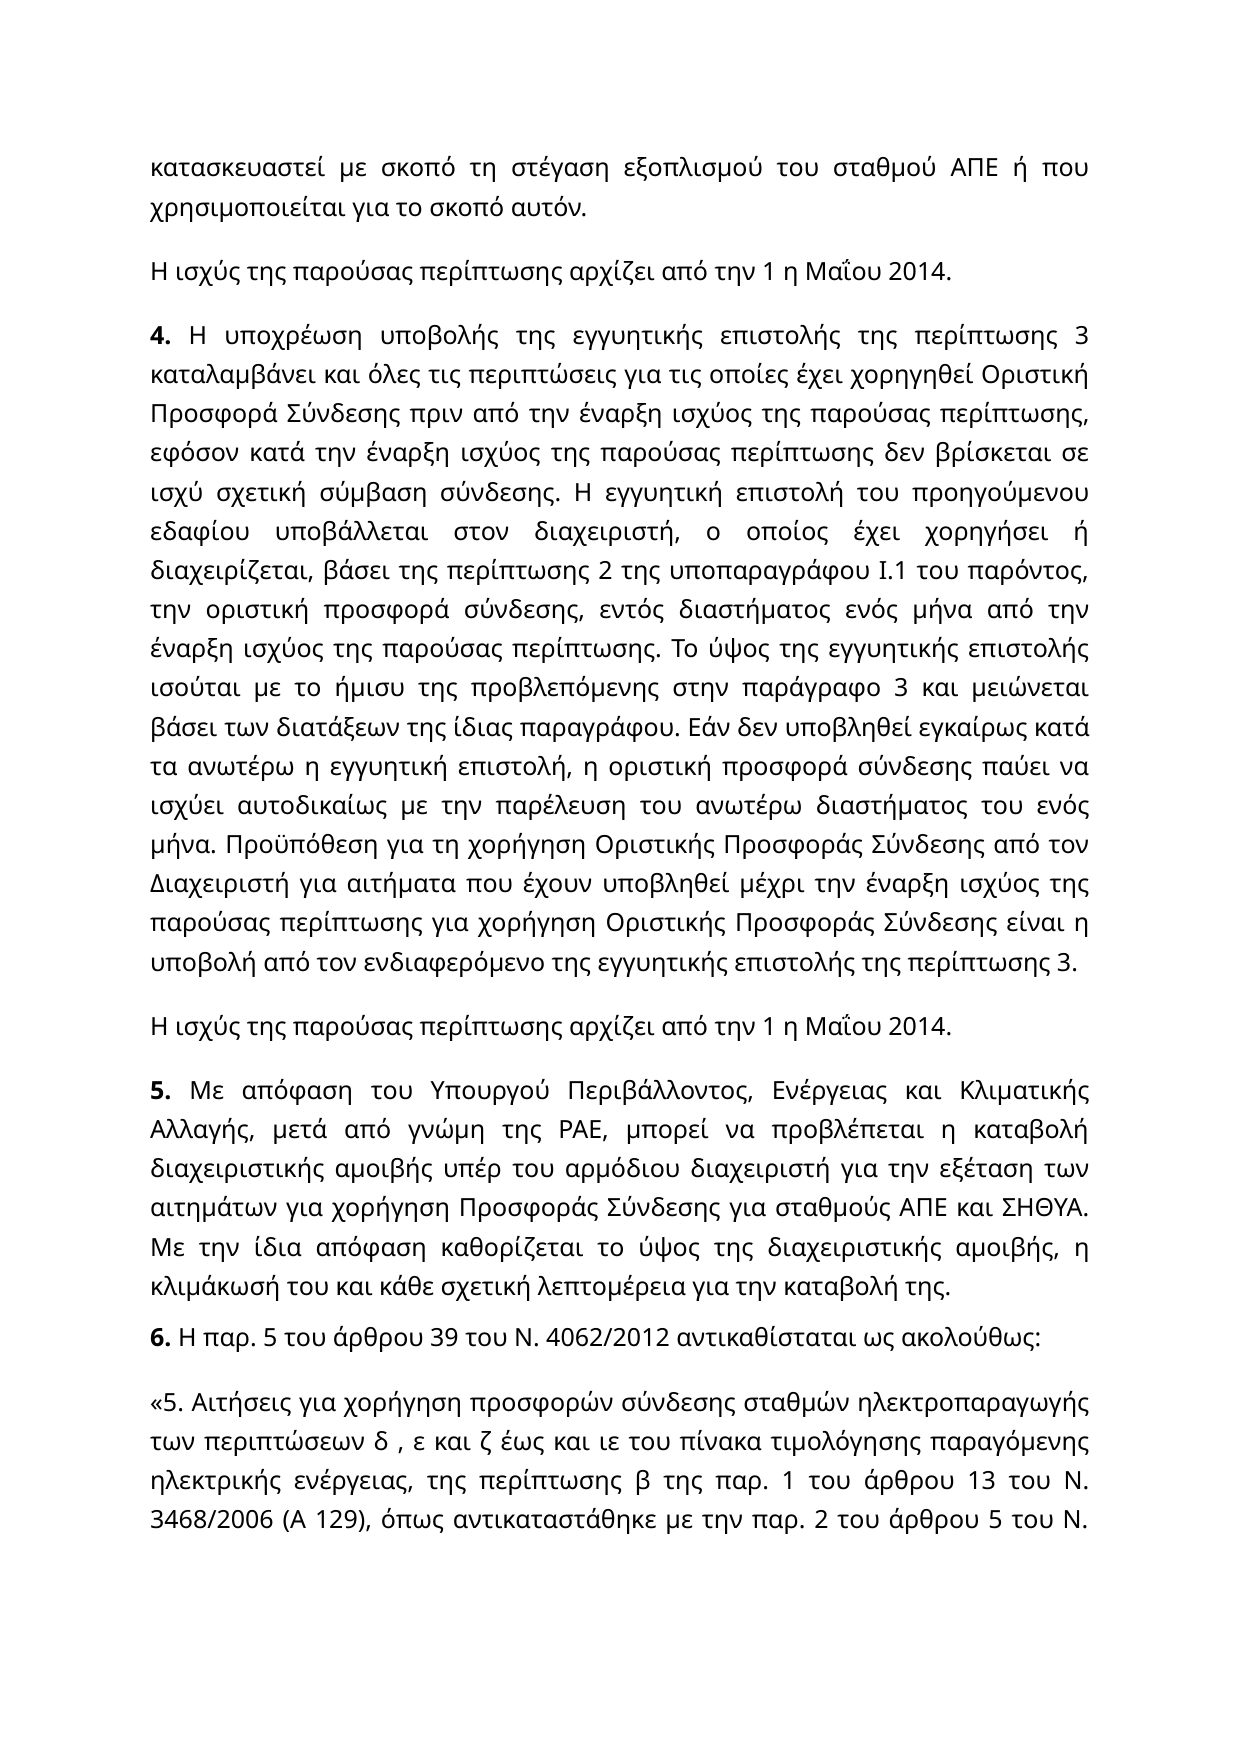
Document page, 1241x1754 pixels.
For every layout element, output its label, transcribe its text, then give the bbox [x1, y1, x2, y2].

text «5. Αιτήσεις για χορήγηση προσφορών σύνδεσης σταθμών ηλεκτροπαραγωγής των περιπτώσεων δ , ε και ζ έως και ιε του πίνακα τιμολόγησης παραγόμενης ηλεκτρικής ενέργειας, της περίπτωσης β της παρ. 1 του άρθρου 13 του Ν. 3468/2006 (Α 129), όπως αντικαταστάθηκε με την παρ. 2 του άρθρου 5 του Ν. [150, 1384, 1090, 1536]
text κατασκευαστεί με σκοπό τη στέγαση εξοπλισμού του σταθμού ΑΠΕ ή που χρησιμοποιείται για το σκοπό αυτόν. [150, 150, 1090, 223]
text 6. Η παρ. 5 του άρθρου 39 του Ν. 4062/2012 αντικαθίσταται ως ακολούθως: [150, 1320, 1090, 1354]
text Η ισχύς της παρούσας περίπτωσης αρχίζει από την 1 η Μαΐου 2014. [150, 253, 1090, 287]
text 4. Η υποχρέωση υποβολής της εγγυητικής επιστολής της περίπτωσης 3 καταλαμβάνει και όλες τις περιπτώσεις για τις οποίες έχει χορηγηθεί Οριστική Προσφορά Σύνδεσης πριν από την έναρξη ισχύος της παρούσας περίπτωσης, εφόσον κατά την έναρξη ισχύος της παρούσας περίπτωσης δεν βρίσκεται σε ισχύ σχετική σύμβαση σύνδεσης. Η εγγυητική επιστολή του προηγούμενου εδαφίου υποβάλλεται στον διαχειριστή, ο οποίος έχει χορηγήσει ή διαχειρίζεται, βάσει της περίπτωσης 2 της υποπαραγράφου Ι.1 του παρόντος, την οριστική προσφορά σύνδεσης, εντός διαστήματος ενός μήνα από την έναρξη ισχύος της παρούσας περίπτωσης. Το ύψος της εγγυητικής επιστολής ισούται με το ήμισυ της προβλεπόμενης στην παράγραφο 3 και μειώνεται βάσει των δια­τάξεων της ίδιας παραγράφου. Εάν δεν υποβληθεί εγκαίρως κατά τα ανωτέρω η εγγυητική επιστολή, η οριστική προσφορά σύνδεσης παύει να ισχύει αυτοδικαίως με την παρέλευση του ανωτέρω διαστήματος του ενός μήνα. Προϋπόθεση για τη χορήγηση Οριστικής Προσφοράς Σύνδεσης από τον Διαχειριστή για αιτήματα που έχουν υποβληθεί μέχρι την έναρξη ισχύος της παρούσας περίπτωσης για χορήγηση Οριστικής Προσφοράς Σύνδεσης είναι η υποβολή από τον ενδιαφερόμενο της εγγυητικής επιστολής της περίπτωσης 3. [150, 317, 1090, 978]
text Η ισχύς της παρούσας περίπτωσης αρχίζει από την 1 η Μαΐου 2014. [150, 1008, 1090, 1042]
text 5. Με απόφαση του Υπουργού Περιβάλλοντος, Ενέργειας και Κλιματικής Αλλαγής, μετά από γνώμη της ΡΑΕ, μπορεί να προβλέπεται η καταβολή διαχειριστικής αμοιβής υπέρ του αρμόδιου διαχειριστή για την εξέταση των αιτημάτων για χορήγηση Προσφοράς Σύνδεσης για σταθμούς ΑΠΕ και ΣΗΘΥΑ. Με την ίδια απόφαση καθορί­ζεται το ύψος της διαχειριστικής αμοιβής, η κλιμάκωσή του και κάθε σχετική λεπτομέρεια για την καταβολή της. [150, 1072, 1090, 1302]
